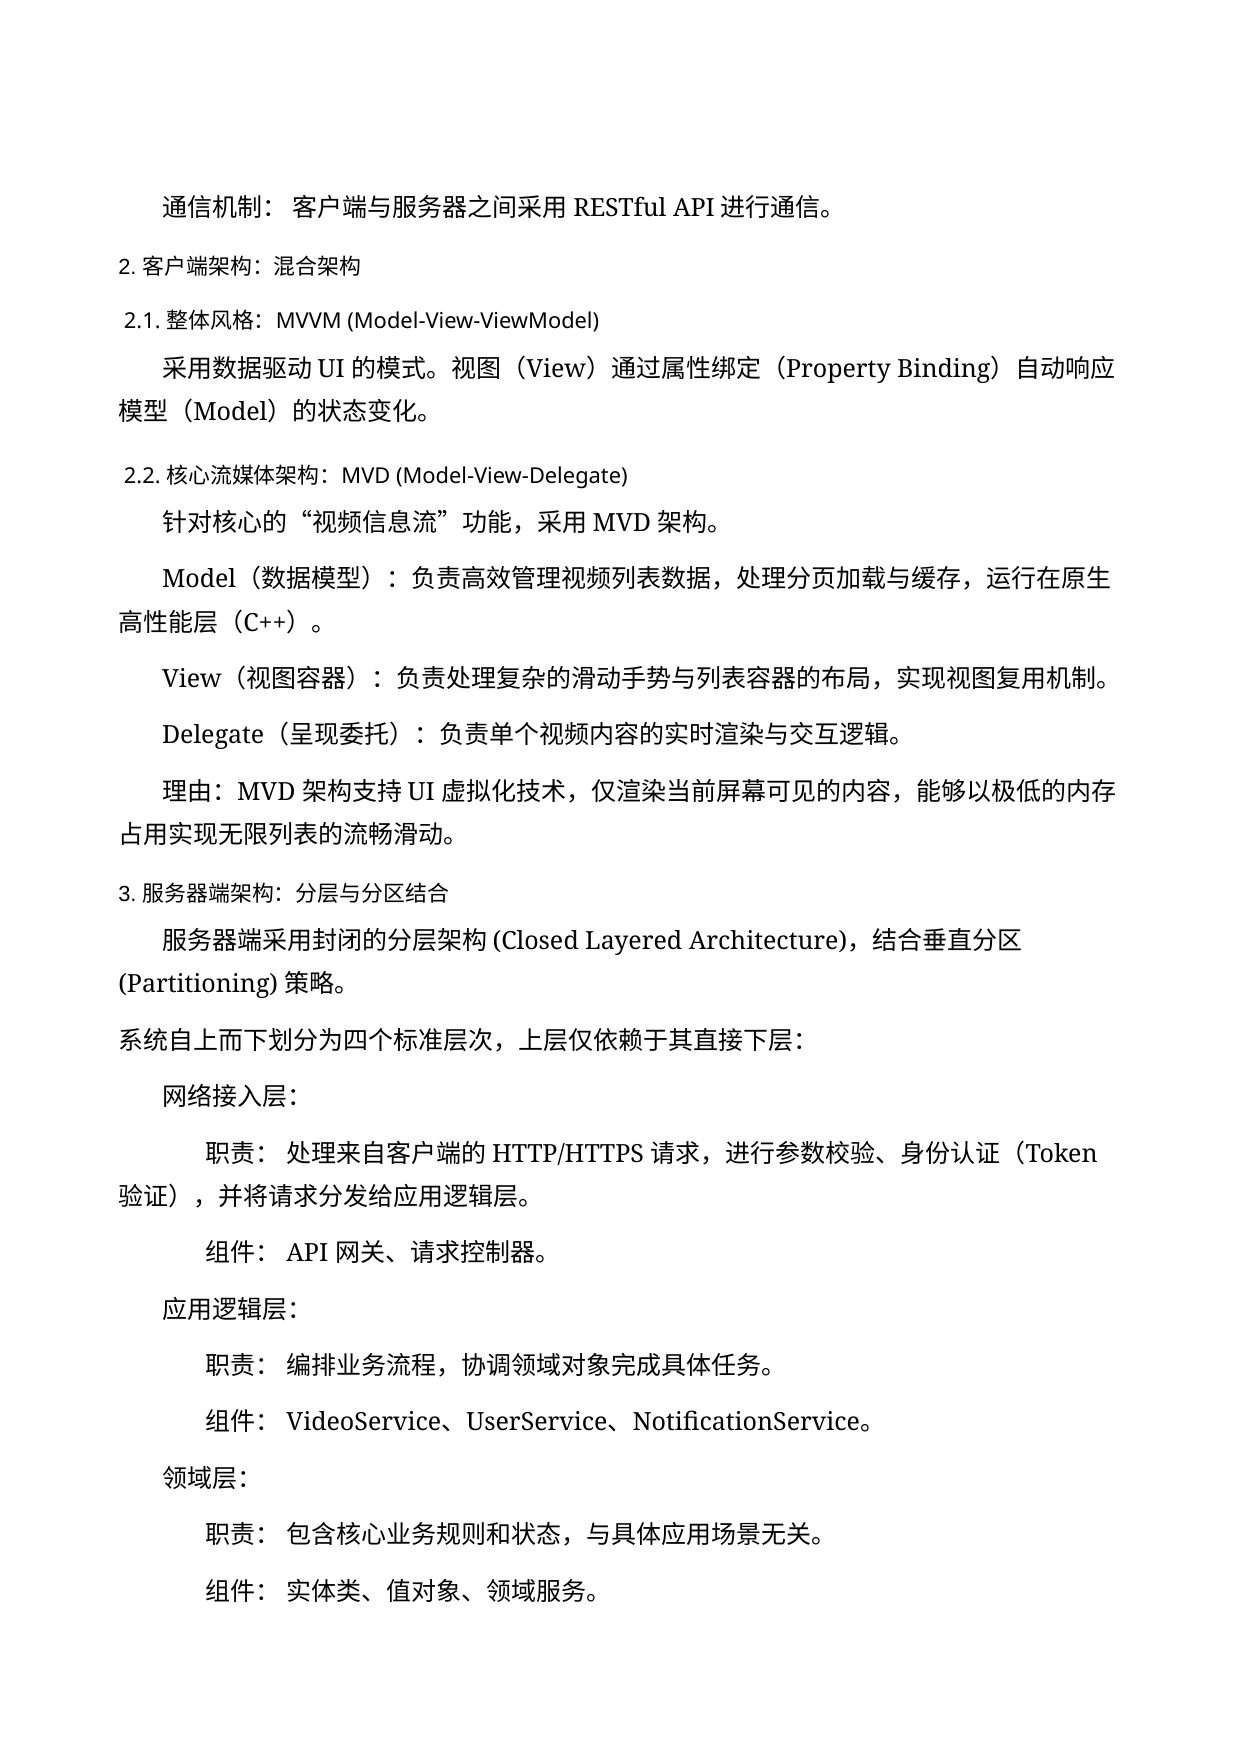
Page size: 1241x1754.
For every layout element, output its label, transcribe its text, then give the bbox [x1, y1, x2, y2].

text 职责： 包含核心业务规则和状态，与具体应用场景无关。 [118, 1514, 1122, 1551]
text 组件： VideoService、UserService、NotificationService。 [118, 1402, 1122, 1438]
text Model（数据模型）：负责高效管理视频列表数据，处理分页加载与缓存，运行在原生高性能层（C++）。 [118, 558, 1122, 638]
text Delegate（呈现委托）：负责单个视频内容的实时渲染与交互逻辑。 [118, 715, 1122, 751]
subtitle 服务器端架构：分层与分区结合 [118, 876, 1122, 908]
text 针对核心的“视频信息流”功能，采用 MVD 架构。 [118, 502, 1122, 538]
text View（视图容器）：负责处理复杂的滑动手势与列表容器的布局，实现视图复用机制。 [118, 658, 1122, 694]
text 通信机制： 客户端与服务器之间采用 RESTful API进行通信。 [118, 188, 1122, 224]
subtitle 客户端架构：混合架构 [118, 249, 1122, 281]
text 职责： 编排业务流程，协调领域对象完成具体任务。 [118, 1346, 1122, 1382]
text 应用逻辑层： [118, 1289, 1122, 1325]
subtitle 核心流媒体架构：MVD (Model-View-Delegate) [118, 458, 1122, 489]
subtitle 整体风格：MVVM (Model-View-ViewModel) [118, 303, 1122, 335]
text 网络接入层： [118, 1077, 1122, 1113]
text 组件： API 网关、请求控制器。 [118, 1233, 1122, 1269]
text 服务器端采用封闭的分层架构 (Closed Layered Architecture)，结合垂直分区 (Partitioning) 策略。 [118, 921, 1122, 1000]
text 采用数据驱动 UI 的模式。视图（View）通过属性绑定（Property Binding）自动响应模型（Model）的状态变化。 [118, 348, 1122, 428]
text 职责： 处理来自客户端的 HTTP/HTTPS 请求，进行参数校验、身份认证（Token 验证），并将请求分发给应用逻辑层。 [118, 1133, 1122, 1213]
text 组件： 实体类、值对象、领域服务。 [118, 1571, 1122, 1607]
text 系统自上而下划分为四个标准层次，上层仅依赖于其直接下层： [118, 1020, 1122, 1057]
text 理由：MVD 架构支持 UI 虚拟化技术，仅渲染当前屏幕可见的内容，能够以极低的内存占用实现无限列表的流畅滑动。 [118, 771, 1122, 851]
text 领域层： [118, 1458, 1122, 1494]
